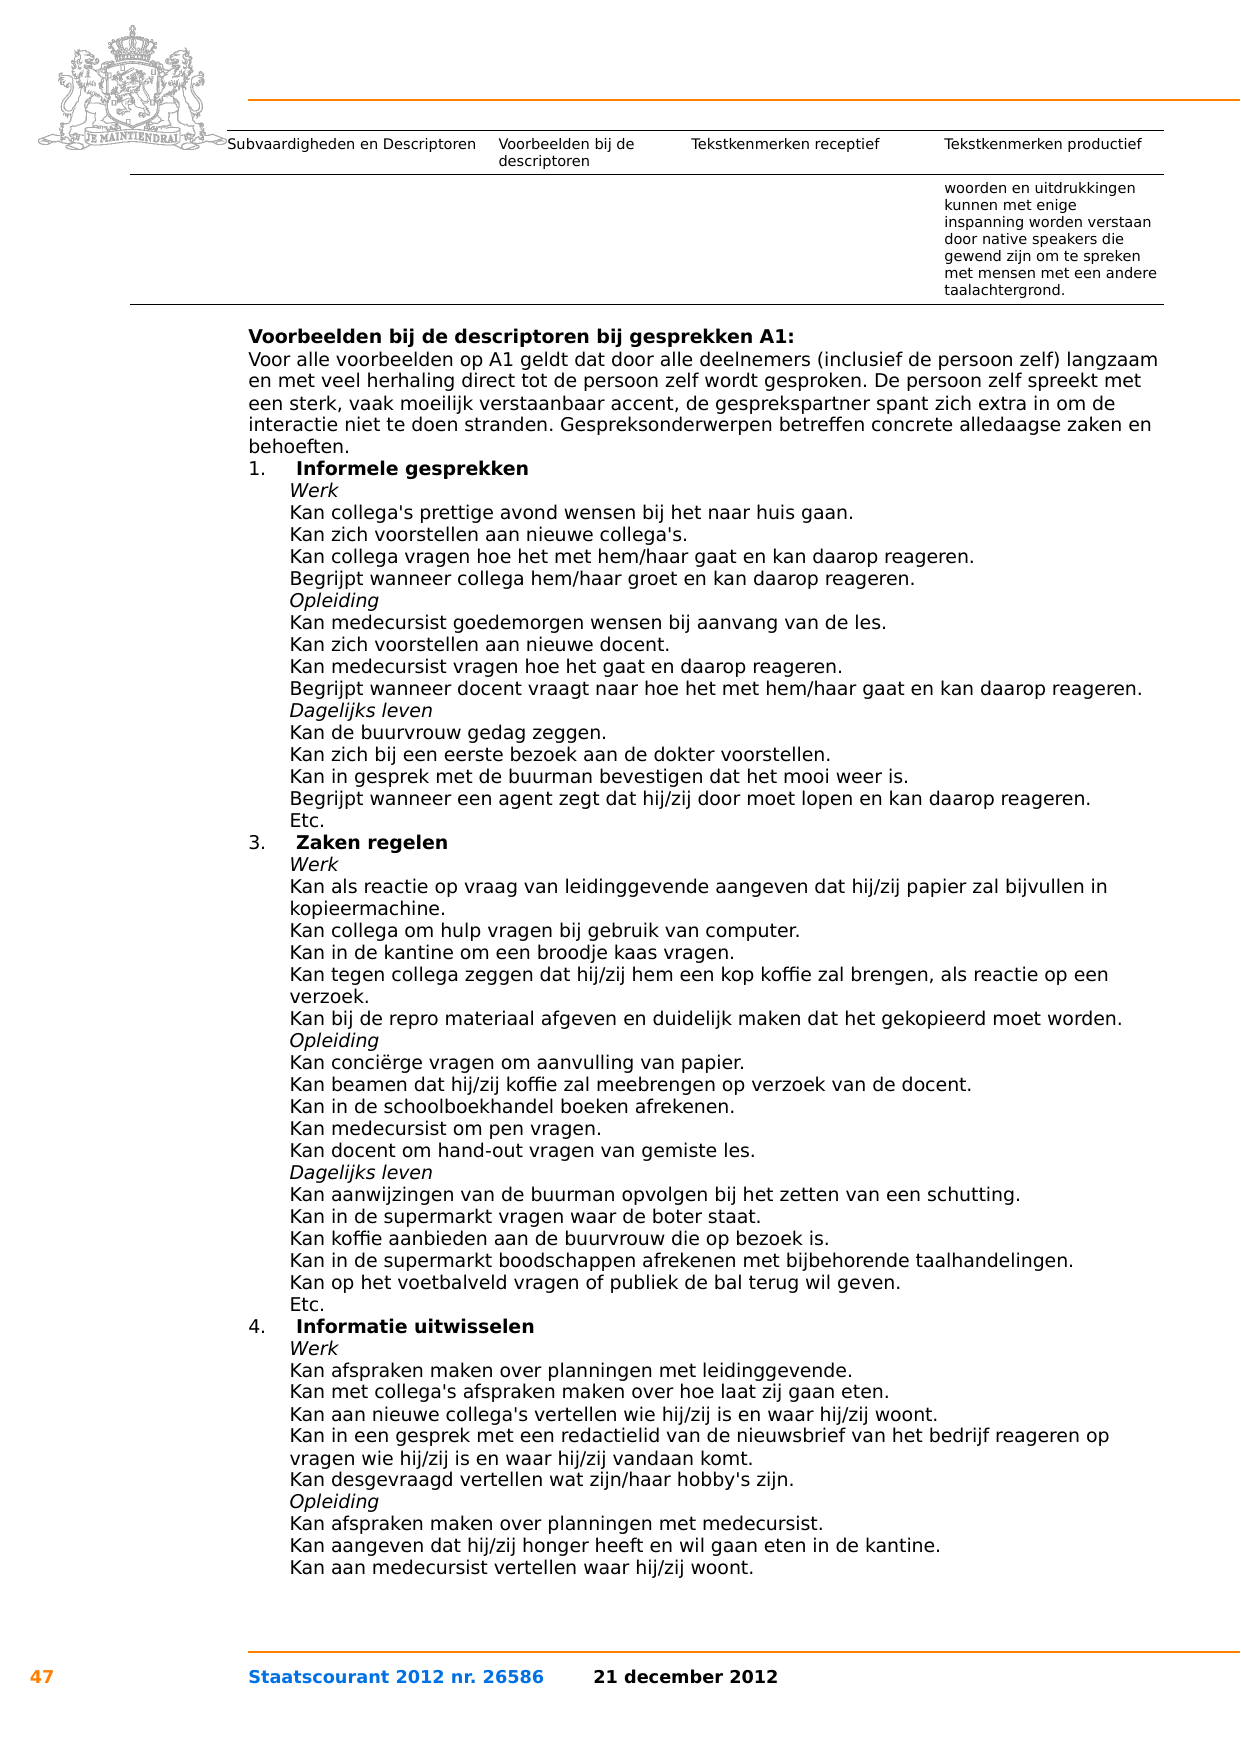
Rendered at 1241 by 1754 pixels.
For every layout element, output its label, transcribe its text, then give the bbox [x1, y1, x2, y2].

text Kan in de schoolboekhandel boeken afrekenen. [289, 1096, 1163, 1118]
table_header Subvaardigheden en Descriptoren [130, 131, 492, 174]
text Kan met collega's afspraken maken over hoe laat zij gaan eten. [289, 1381, 1163, 1403]
table_cell [685, 175, 938, 303]
text Kan collega vragen hoe het met hem/haar gaat en kan daarop reageren. [289, 546, 1163, 568]
text Werk [289, 854, 1163, 876]
text Kan in een gesprek met een redactielid van de nieuwsbrief van het bedrijf reageren op vragen wie hij/zij is en waar hij/zij vandaan komt. [289, 1425, 1163, 1469]
text Dagelijks leven [289, 700, 1163, 722]
table_header Tekstkenmerken receptief [685, 131, 938, 174]
table_header Tekstkenmerken productief [938, 131, 1163, 174]
text Opleiding [289, 590, 1163, 612]
text Kan afspraken maken over planningen met leidinggevende. [289, 1359, 1163, 1381]
text Begrijpt wanneer collega hem/haar groet en kan daarop reageren. [289, 568, 1163, 590]
text 1. Informele gesprekken [248, 458, 1163, 480]
text Kan docent om hand-out vragen van gemiste les. [289, 1140, 1163, 1162]
text Kan aan nieuwe collega's vertellen wie hij/zij is en waar hij/zij woont. [289, 1403, 1163, 1425]
table_cell [130, 175, 492, 303]
text Kan collega's prettige avond wensen bij het naar huis gaan. [289, 502, 1163, 524]
text Kan desgevraagd vertellen wat zijn/haar hobby's zijn. [289, 1469, 1163, 1491]
text Kan medecursist om pen vragen. [289, 1118, 1163, 1140]
text Kan in de supermarkt vragen waar de boter staat. [289, 1206, 1163, 1228]
text Opleiding [289, 1030, 1163, 1052]
text Kan medecursist goedemorgen wensen bij aanvang van de les. [289, 612, 1163, 634]
text Kan koffie aanbieden aan de buurvrouw die op bezoek is. [289, 1228, 1163, 1249]
text Kan zich bij een eerste bezoek aan de dokter voorstellen. [289, 744, 1163, 766]
text Werk [289, 480, 1163, 502]
table_cell [493, 175, 685, 303]
text Kan collega om hulp vragen bij gebruik van computer. [289, 920, 1163, 942]
text Voorbeelden bij de descriptoren bij gesprekken A1: [248, 326, 1163, 348]
text Werk [289, 1337, 1163, 1359]
text Kan zich voorstellen aan nieuwe collega's. [289, 524, 1163, 546]
text Dagelijks leven [289, 1162, 1163, 1184]
text Voor alle voorbeelden op A1 geldt dat door alle deelnemers (inclusief de persoon zelf) langzaam en met veel herhaling direct tot de persoon zelf wordt gesproken. De persoon zelf spreekt met een sterk, vaak moeilijk verstaanbaar accent, de gesprekspartner spant zich extra in om de interactie niet te doen stranden. Gespreksonderwerpen betreffen concrete alledaagse zaken en behoeften. [248, 348, 1163, 458]
text Opleiding [289, 1491, 1163, 1513]
text Kan bij de repro materiaal afgeven en duidelijk maken dat het gekopieerd moet worden. [289, 1008, 1163, 1030]
text Etc. [289, 810, 1163, 832]
text Kan zich voorstellen aan nieuwe docent. [289, 634, 1163, 656]
picture [38, 25, 227, 150]
text Kan op het voetbalveld vragen of publiek de bal terug wil geven. [289, 1272, 1163, 1293]
text 4. Informatie uitwisselen [248, 1316, 1163, 1337]
text Kan beamen dat hij/zij koffie zal meebrengen op verzoek van de docent. [289, 1074, 1163, 1096]
text Kan tegen collega zeggen dat hij/zij hem een kop koffie zal brengen, als reactie op een verzoek. [289, 964, 1163, 1008]
text Kan als reactie op vraag van leidinggevende aangeven dat hij/zij papier zal bijvullen in kopieermachine. [289, 876, 1163, 920]
table_header Voorbeelden bij de descriptoren [493, 131, 685, 174]
table_cell woorden en uitdrukkingen kunnen met enige inspanning worden verstaan door native speakers die gewend zijn om te spreken met mensen met een andere taalachtergrond. [938, 175, 1163, 303]
text Begrijpt wanneer docent vraagt naar hoe het met hem/haar gaat en kan daarop reageren. [289, 678, 1163, 700]
text Kan medecursist vragen hoe het gaat en daarop reageren. [289, 656, 1163, 678]
text Kan in de kantine om een broodje kaas vragen. [289, 942, 1163, 964]
text Begrijpt wanneer een agent zegt dat hij/zij door moet lopen en kan daarop reageren. [289, 788, 1163, 810]
text Kan conciërge vragen om aanvulling van papier. [289, 1052, 1163, 1074]
text Etc. [289, 1293, 1163, 1316]
text Kan aan medecursist vertellen waar hij/zij woont. [289, 1557, 1163, 1579]
text Kan aanwijzingen van de buurman opvolgen bij het zetten van een schutting. [289, 1184, 1163, 1206]
text Kan afspraken maken over planningen met medecursist. [289, 1513, 1163, 1535]
text Kan aangeven dat hij/zij honger heeft en wil gaan eten in de kantine. [289, 1535, 1163, 1557]
text Kan in de supermarkt boodschappen afrekenen met bijbehorende taalhandelingen. [289, 1249, 1163, 1272]
text Kan de buurvrouw gedag zeggen. [289, 722, 1163, 744]
text Kan in gesprek met de buurman bevestigen dat het mooi weer is. [289, 766, 1163, 788]
text 3. Zaken regelen [248, 832, 1163, 854]
